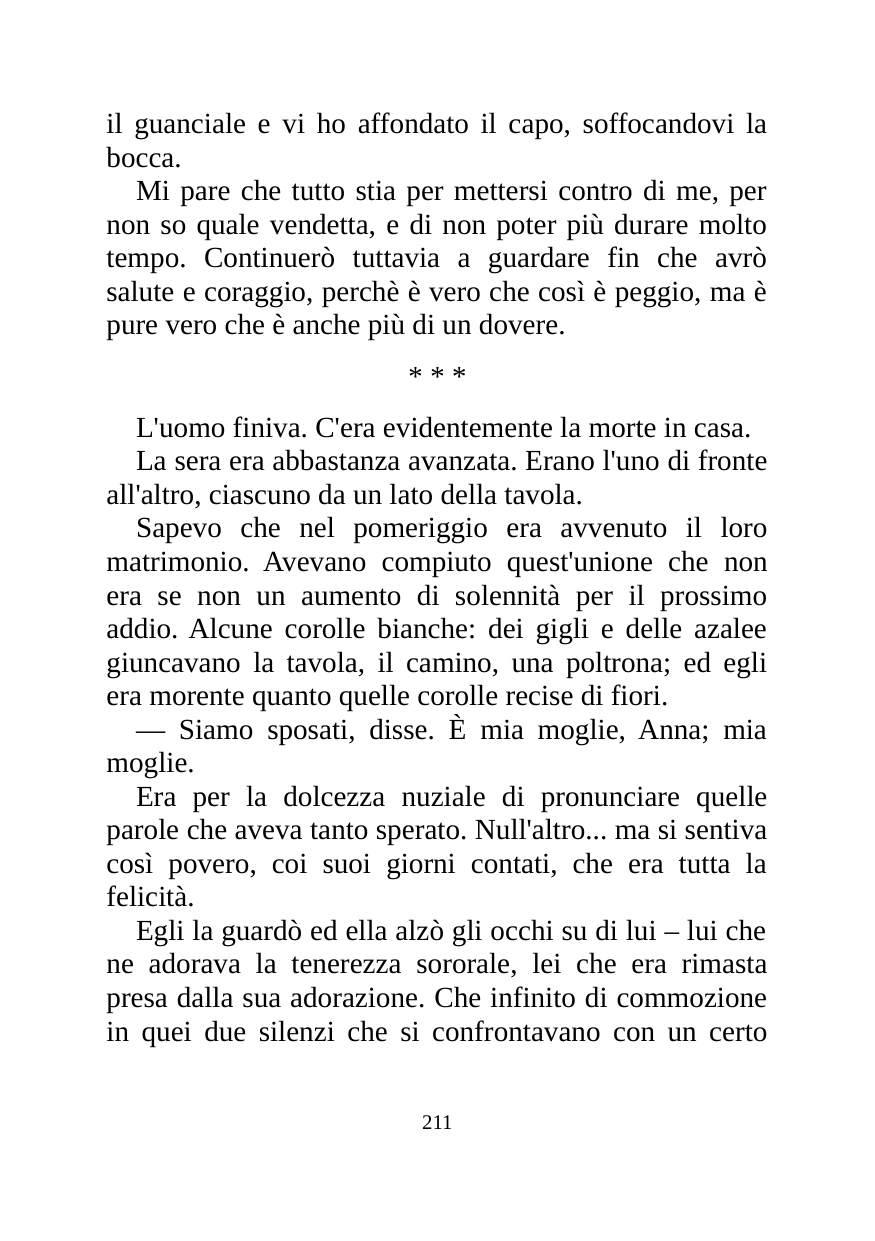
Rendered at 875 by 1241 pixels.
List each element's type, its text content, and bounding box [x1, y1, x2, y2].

text il guanciale e vi ho affondato il capo, soffocandovi la bocca. [106, 106, 768, 173]
text La sera era abbastanza avanzata. Erano l'uno di fronte all'altro, ciascuno da un lato della tavola. [106, 443, 768, 511]
text L'uomo finiva. C'era evidentemente la morte in casa. [106, 410, 768, 443]
text Mi pare che tutto stia per mettersi contro di me, per non so quale vendetta, e di non poter più durare molto tempo. Continuerò tuttavia a guardare fin che avrò salute e coraggio, perchè è vero che così è peggio, ma è pure vero che è anche più di un dovere. [106, 173, 768, 341]
text Egli la guardò ed ella alzò gli occhi su di lui – lui che ne adorava la tenerezza sororale, lei che era rimasta presa dalla sua adorazione. Che infinito di commozione in quei due silenzi che si confrontavano con un certo [106, 913, 768, 1047]
text Era per la dolcezza nuziale di pronunciare quelle parole che aveva tanto sperato. Null'altro... ma si sentiva così povero, coi suoi giorni contati, che era tutta la felicità. [106, 779, 768, 913]
text * * * [106, 359, 768, 392]
text Sapevo che nel pomeriggio era avvenuto il loro matrimonio. Avevano compiuto quest'unione che non era se non un aumento di solennità per il prossimo addio. Alcune corolle bianche: dei gigli e delle azalee giuncavano la tavola, il camino, una poltrona; ed egli era morente quanto quelle corolle recise di fiori. [106, 511, 768, 712]
text — Siamo sposati, disse. È mia moglie, Anna; mia moglie. [106, 712, 768, 779]
